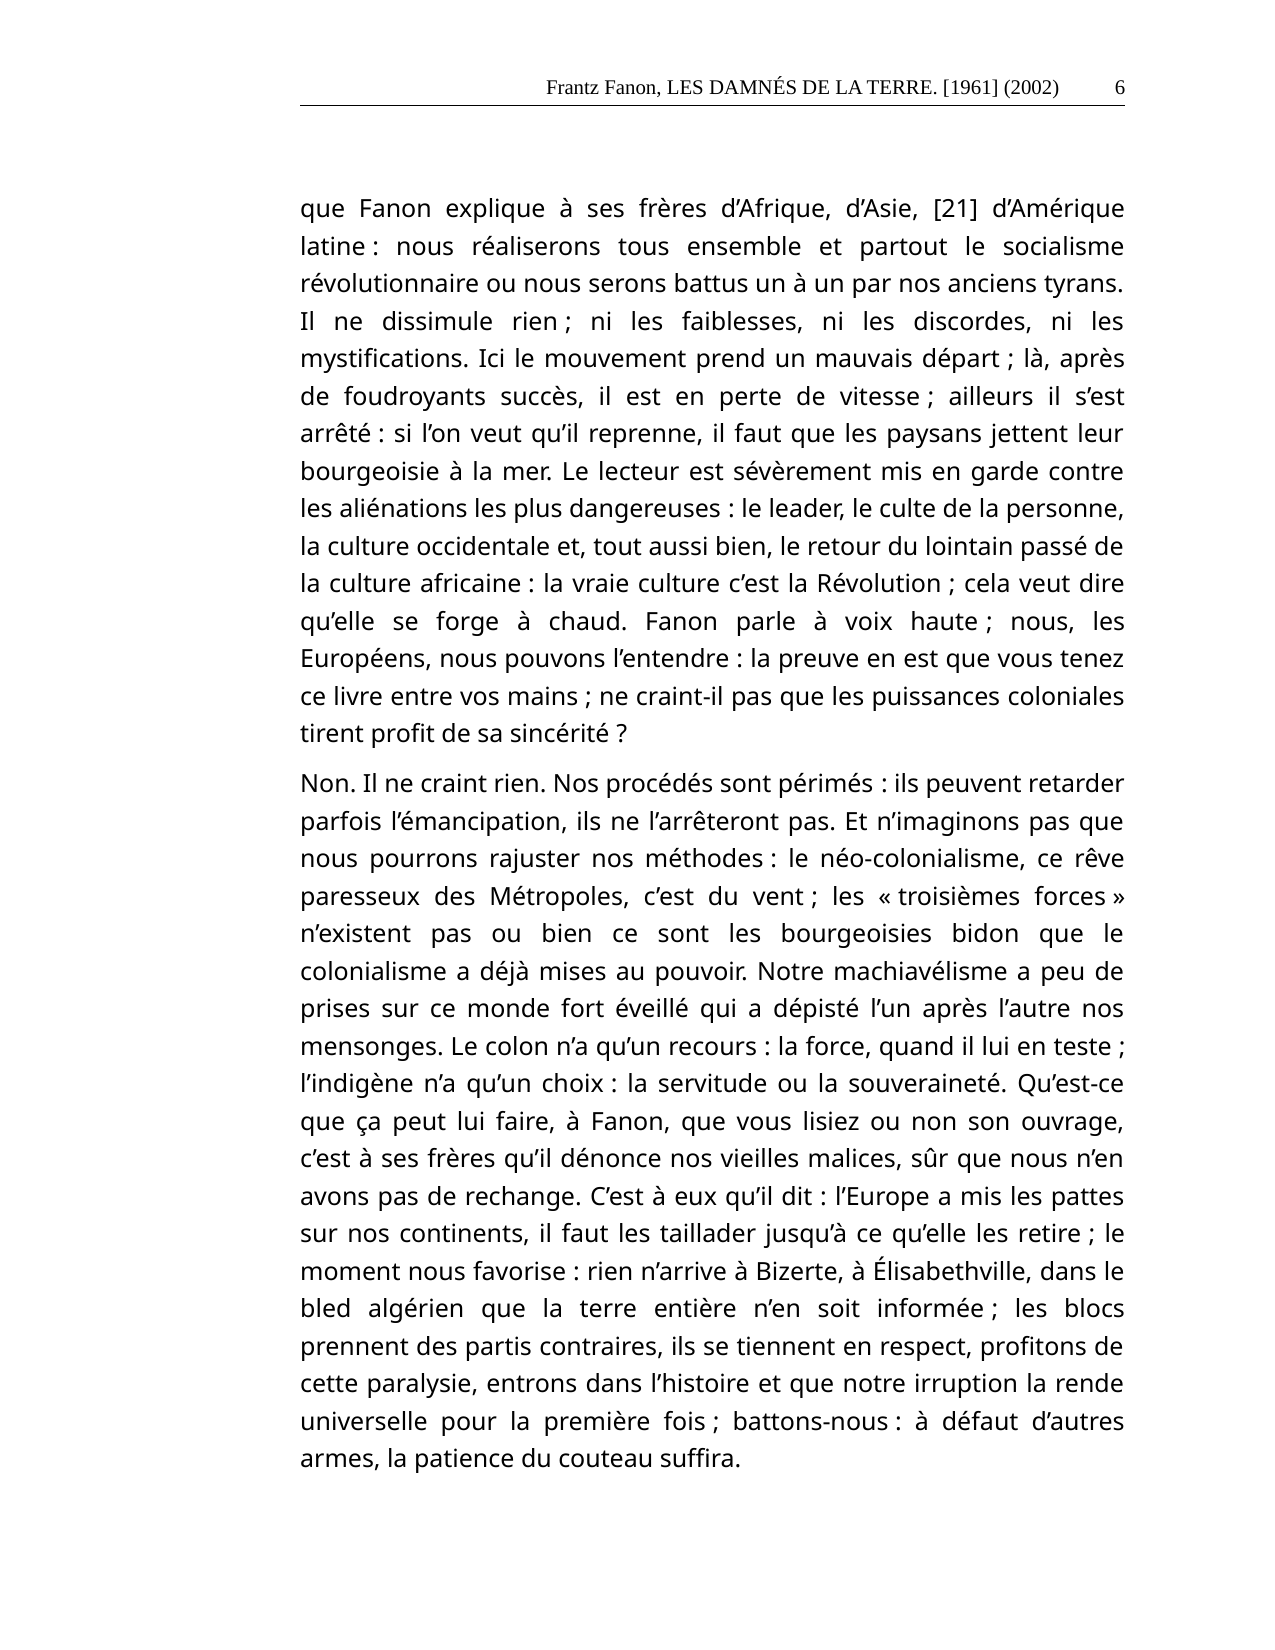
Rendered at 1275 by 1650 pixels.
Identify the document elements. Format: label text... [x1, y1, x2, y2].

text Non. Il ne craint rien. Nos procédés sont périmés : ils peuvent retarder parfois l’émancipation, ils ne l’arrêteront pas. Et n’imaginons pas que nous pourrons rajuster nos méthodes : le néo-colonialisme, ce rêve paresseux des Métropoles, c’est du vent ; les « troisièmes forces » n’existent pas ou bien ce sont les bourgeoisies bidon que le colonialisme a déjà mises au pouvoir. Notre machiavélisme a peu de prises sur ce monde fort éveillé qui a dépisté l’un après l’autre nos mensonges. Le colon n’a qu’un recours : la force, quand il lui en teste ; l’indigène n’a qu’un choix : la servitude ou la souveraineté. Qu’est-ce que ça peut lui faire, à Fanon, que vous lisiez ou non son ouvrage, c’est à ses frères qu’il dénonce nos vieilles malices, sûr que nous n’en avons pas de rechange. C’est à eux qu’il dit : l’Europe a mis les pattes sur nos continents, il faut les taillader jusqu’à ce qu’elle les retire ; le moment nous favorise : rien n’arrive à Bizerte, à Élisabethville, dans le bled algérien que la terre entière n’en soit informée ; les blocs prennent des partis contraires, ils se tiennent en respect, profitons de cette paralysie, entrons dans l’histoire et que notre irruption la rende universelle pour la première fois ; battons-nous : à défaut d’autres armes, la patience du couteau suffira. [300, 762, 1125, 1475]
text que Fanon explique à ses frères d’Afrique, d’Asie, [21] d’Amérique latine : nous réaliserons tous ensemble et partout le socialisme révolutionnaire ou nous serons battus un à un par nos anciens tyrans. Il ne dissimule rien ; ni les faiblesses, ni les discordes, ni les mystifications. Ici le mouvement prend un mauvais départ ; là, après de foudroyants succès, il est en perte de vitesse ; ailleurs il s’est arrêté : si l’on veut qu’il reprenne, il faut que les paysans jettent leur bourgeoisie à la mer. Le lecteur est sévèrement mis en garde contre les aliénations les plus dangereuses : le leader, le culte de la personne, la culture occidentale et, tout aussi bien, le retour du lointain passé de la culture africaine : la vraie culture c’est la Révolution ; cela veut dire qu’elle se forge à chaud. Fanon parle à voix haute ; nous, les Européens, nous pouvons l’entendre : la preuve en est que vous tenez ce livre entre vos mains ; ne craint-il pas que les puissances coloniales tirent profit de sa sincérité ? [300, 187, 1125, 750]
